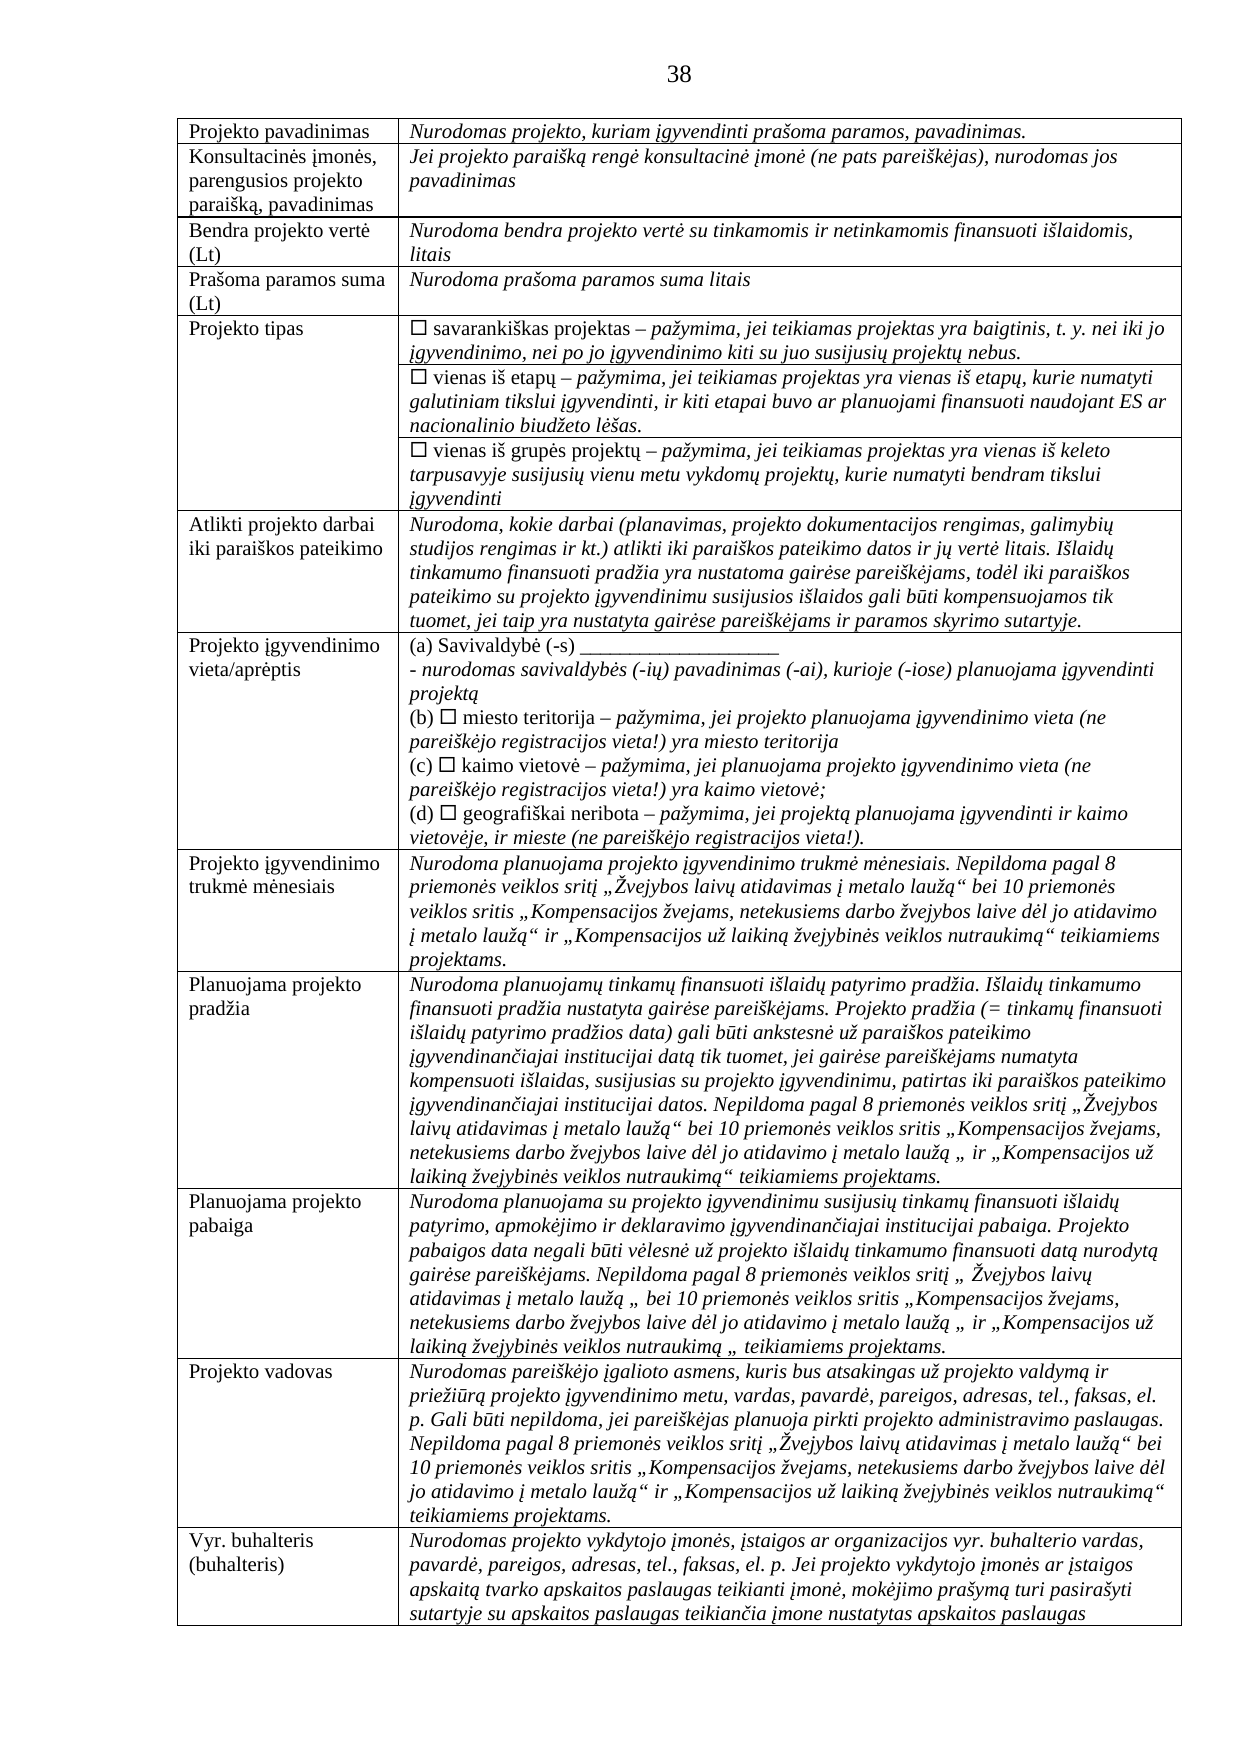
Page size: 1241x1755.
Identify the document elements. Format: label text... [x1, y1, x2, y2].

table_cell Konsultacinės įmonės, parengusios projekto paraišką, pavadinimas [178, 144, 398, 216]
table_cell Vyr. buhalteris (buhalteris) [178, 1528, 398, 1624]
table_cell Projekto vadovas [178, 1359, 398, 1527]
table_cell Nurodomas pareiškėjo įgalioto asmens, kuris bus atsakingas už projekto valdymą ir priežiūrą projekto įgyvendinimo metu, vardas, pavardė, pareigos, adresas, tel., faksas, el. p. Gali būti nepildoma, jei pareiškėjas planuoja pirkti projekto administravimo paslaugas. Nepildoma pagal 8 priemonės veiklos sritį „Žvejybos laivų atidavimas į metalo laužą“ bei 10 priemonės veiklos sritis „Kompensacijos žvejams, netekusiems darbo žvejybos laive dėl jo atidavimo į metalo laužą“ ir „Kompensacijos už laikiną žvejybinės veiklos nutraukimą“ teikiamiems projektams. [399, 1359, 1181, 1527]
table_cell Projekto tipas [178, 316, 398, 510]
table_cell Projekto įgyvendinimo vieta/aprėptis [178, 633, 398, 849]
table_cell Bendra projekto vertė (Lt) [178, 218, 398, 266]
table_cell Projekto pavadinimas [178, 119, 398, 143]
table_cell Nurodomas projekto, kuriam įgyvendinti prašoma paramos, pavadinimas. [399, 119, 1181, 143]
table_cell Nurodoma planuojama su projekto įgyvendinimu susijusių tinkamų finansuoti išlaidų patyrimo, apmokėjimo ir deklaravimo įgyvendinančiajai institucijai pabaiga. Projekto pabaigos data negali būti vėlesnė už projekto išlaidų tinkamumo finansuoti datą nurodytą gairėse pareiškėjams. Nepildoma pagal 8 priemonės veiklos sritį „ Žvejybos laivų atidavimas į metalo laužą „ bei 10 priemonės veiklos sritis „Kompensacijos žvejams, netekusiems darbo žvejybos laive dėl jo atidavimo į metalo laužą „ ir „Kompensacijos už laikiną žvejybinės veiklos nutraukimą „ teikiamiems projektams. [399, 1189, 1181, 1358]
table_cell Nurodoma, kokie darbai (planavimas, projekto dokumentacijos rengimas, galimybių studijos rengimas ir kt.) atlikti iki paraiškos pateikimo datos ir jų vertė litais. Išlaidų tinkamumo finansuoti pradžia yra nustatoma gairėse pareiškėjams, todėl iki paraiškos pateikimo su projekto įgyvendinimu susijusios išlaidos gali būti kompensuojamos tik tuomet, jei taip yra nustatyta gairėse pareiškėjams ir paramos skyrimo sutartyje. [399, 511, 1181, 632]
table_cell (a) Savivaldybė (-s) - nurodomas savivaldybės (-ių) pavadinimas (-ai), kurioje (-iose) planuojama įgyvendinti projektą (b) £ miesto teritorija – pažymima, jei projekto planuojama įgyvendinimo vieta (ne pareiškėjo registracijos vieta!) yra miesto teritorija (c) £ kaimo vietovė – pažymima, jei planuojama projekto įgyvendinimo vieta (ne pareiškėjo registracijos vieta!) yra kaimo vietovė; (d) £ geografiškai neribota – pažymima, jei projektą planuojama įgyvendinti ir kaimo vietovėje, ir mieste (ne pareiškėjo registracijos vieta!). [399, 633, 1181, 849]
table_cell Nurodoma planuojamų tinkamų finansuoti išlaidų patyrimo pradžia. Išlaidų tinkamumo finansuoti pradžia nustatyta gairėse pareiškėjams. Projekto pradžia (= tinkamų finansuoti išlaidų patyrimo pradžios data) gali būti ankstesnė už paraiškos pateikimo įgyvendinančiajai institucijai datą tik tuomet, jei gairėse pareiškėjams numatyta kompensuoti išlaidas, susijusias su projekto įgyvendinimu, patirtas iki paraiškos pateikimo įgyvendinančiajai institucijai datos. Nepildoma pagal 8 priemonės veiklos sritį „Žvejybos laivų atidavimas į metalo laužą“ bei 10 priemonės veiklos sritis „Kompensacijos žvejams, netekusiems darbo žvejybos laive dėl jo atidavimo į metalo laužą „ ir „Kompensacijos už laikiną žvejybinės veiklos nutraukimą“ teikiamiems projektams. [399, 972, 1181, 1188]
table_cell Nurodoma bendra projekto vertė su tinkamomis ir netinkamomis finansuoti išlaidomis, litais [399, 218, 1181, 266]
table_cell Planuojama projekto pradžia [178, 972, 398, 1188]
table_cell Atlikti projekto darbai iki paraiškos pateikimo [178, 511, 398, 632]
table_cell Jei projekto paraišką rengė konsultacinė įmonė (ne pats pareiškėjas), nurodomas jos pavadinimas [399, 144, 1181, 216]
table_cell £ vienas iš etapų – pažymima, jei teikiamas projektas yra vienas iš etapų, kurie numatyti galutiniam tikslui įgyvendinti, ir kiti etapai buvo ar planuojami finansuoti naudojant ES ar nacionalinio biudžeto lėšas. [399, 365, 1181, 437]
table_cell Prašoma paramos suma (Lt) [178, 267, 398, 315]
table_cell £ vienas iš grupės projektų – pažymima, jei teikiamas projektas yra vienas iš keleto tarpusavyje susijusių vienu metu vykdomų projektų, kurie numatyti bendram tikslui įgyvendinti [399, 438, 1181, 510]
table_cell £ savarankiškas projektas – pažymima, jei teikiamas projektas yra baigtinis, t. y. nei iki jo įgyvendinimo, nei po jo įgyvendinimo kiti su juo susijusių projektų nebus. [399, 316, 1181, 364]
table_cell Projekto įgyvendinimo trukmė mėnesiais [178, 850, 398, 971]
table_cell Nurodoma prašoma paramos suma litais [399, 267, 1181, 315]
table_cell Nurodomas projekto vykdytojo įmonės, įstaigos ar organizacijos vyr. buhalterio vardas, pavardė, pareigos, adresas, tel., faksas, el. p. Jei projekto vykdytojo įmonės ar įstaigos apskaitą tvarko apskaitos paslaugas teikianti įmonė, mokėjimo prašymą turi pasirašyti sutartyje su apskaitos paslaugas teikiančia įmone nustatytas apskaitos paslaugas [399, 1528, 1181, 1624]
table_cell Nurodoma planuojama projekto įgyvendinimo trukmė mėnesiais. Nepildoma pagal 8 priemonės veiklos sritį „Žvejybos laivų atidavimas į metalo laužą“ bei 10 priemonės veiklos sritis „Kompensacijos žvejams, netekusiems darbo žvejybos laive dėl jo atidavimo į metalo laužą“ ir „Kompensacijos už laikiną žvejybinės veiklos nutraukimą“ teikiamiems projektams. [399, 850, 1181, 971]
table_cell Planuojama projekto pabaiga [178, 1189, 398, 1358]
